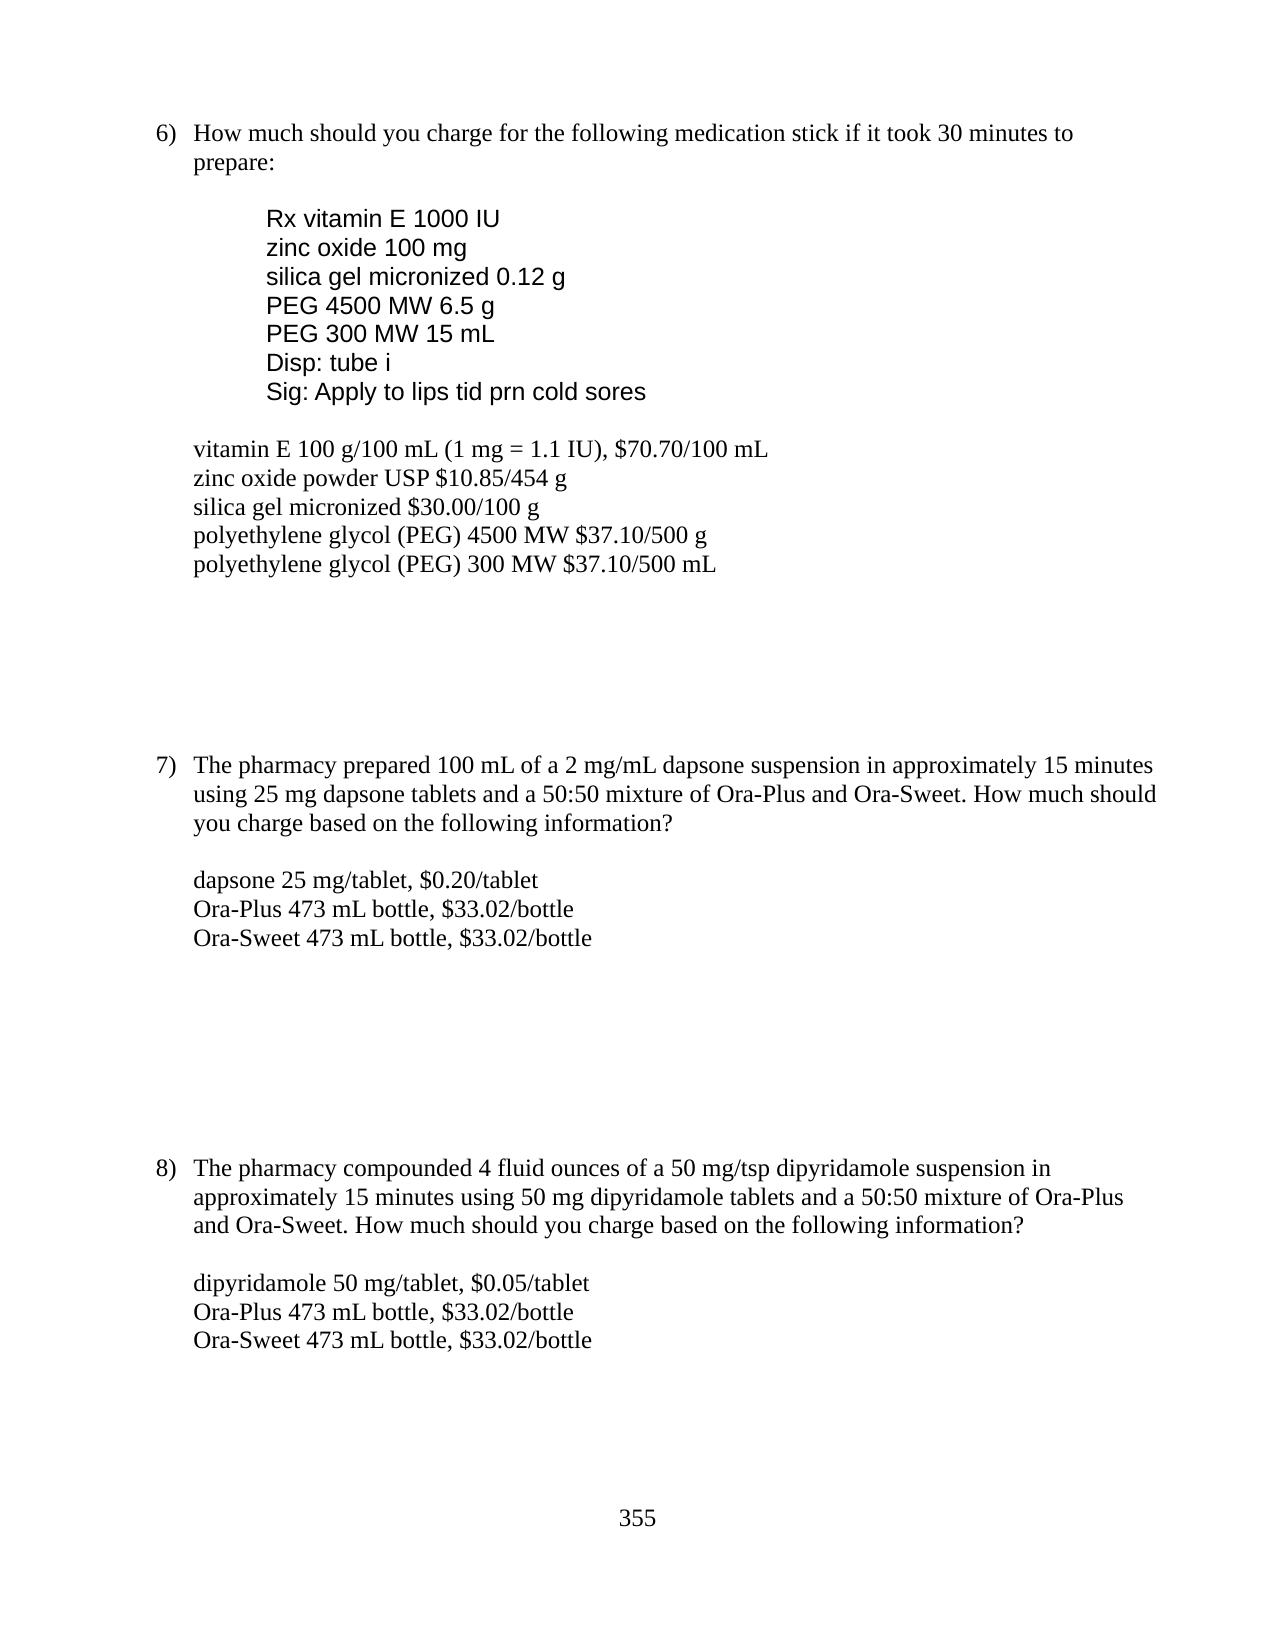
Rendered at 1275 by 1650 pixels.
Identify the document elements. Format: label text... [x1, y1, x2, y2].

list polyethylene glycol (PEG) 4500 MW $37.10/500 g [156, 521, 1157, 549]
list Disp: tube i [228, 348, 1157, 377]
list The pharmacy prepared 100 mL of a 2 mg/mL dapsone suspension in approximately 15 minutes using 25 mg dapsone tablets and a 50:50 mixture of Ora-Plus and Ora-Sweet. How much should you charge based on the following information? [156, 751, 1157, 837]
list vitamin E 100 g/100 mL (1 mg = 1.1 IU), $70.70/100 mL [156, 434, 1157, 463]
list Ora-Plus 473 mL bottle, $33.02/bottle [156, 894, 1157, 923]
list PEG 300 MW 15 mL [228, 319, 1157, 348]
list Ora-Sweet 473 mL bottle, $33.02/bottle [156, 923, 1157, 952]
list How much should you charge for the following medication stick if it took 30 minutes to prepare: [156, 118, 1157, 176]
list dapsone 25 mg/tablet, $0.20/tablet [156, 866, 1157, 894]
list Sig: Apply to lips tid prn cold sores [228, 377, 1157, 406]
list zinc oxide 100 mg [228, 233, 1157, 262]
list Ora-Plus 473 mL bottle, $33.02/bottle [156, 1297, 1157, 1326]
list The pharmacy compounded 4 fluid ounces of a 50 mg/tsp dipyridamole suspension in approximately 15 minutes using 50 mg dipyridamole tablets and a 50:50 mixture of Ora-Plus and Ora-Sweet. How much should you charge based on the following information? [156, 1153, 1157, 1239]
list zinc oxide powder USP $10.85/454 g [156, 463, 1157, 492]
list silica gel micronized 0.12 g [228, 262, 1157, 291]
list silica gel micronized $30.00/100 g [156, 492, 1157, 521]
list Ora-Sweet 473 mL bottle, $33.02/bottle [156, 1326, 1157, 1354]
list polyethylene glycol (PEG) 300 MW $37.10/500 mL [156, 549, 1157, 578]
list dipyridamole 50 mg/tablet, $0.05/tablet [156, 1268, 1157, 1297]
list PEG 4500 MW 6.5 g [228, 291, 1157, 319]
list Rx vitamin E 1000 IU [228, 204, 1157, 233]
